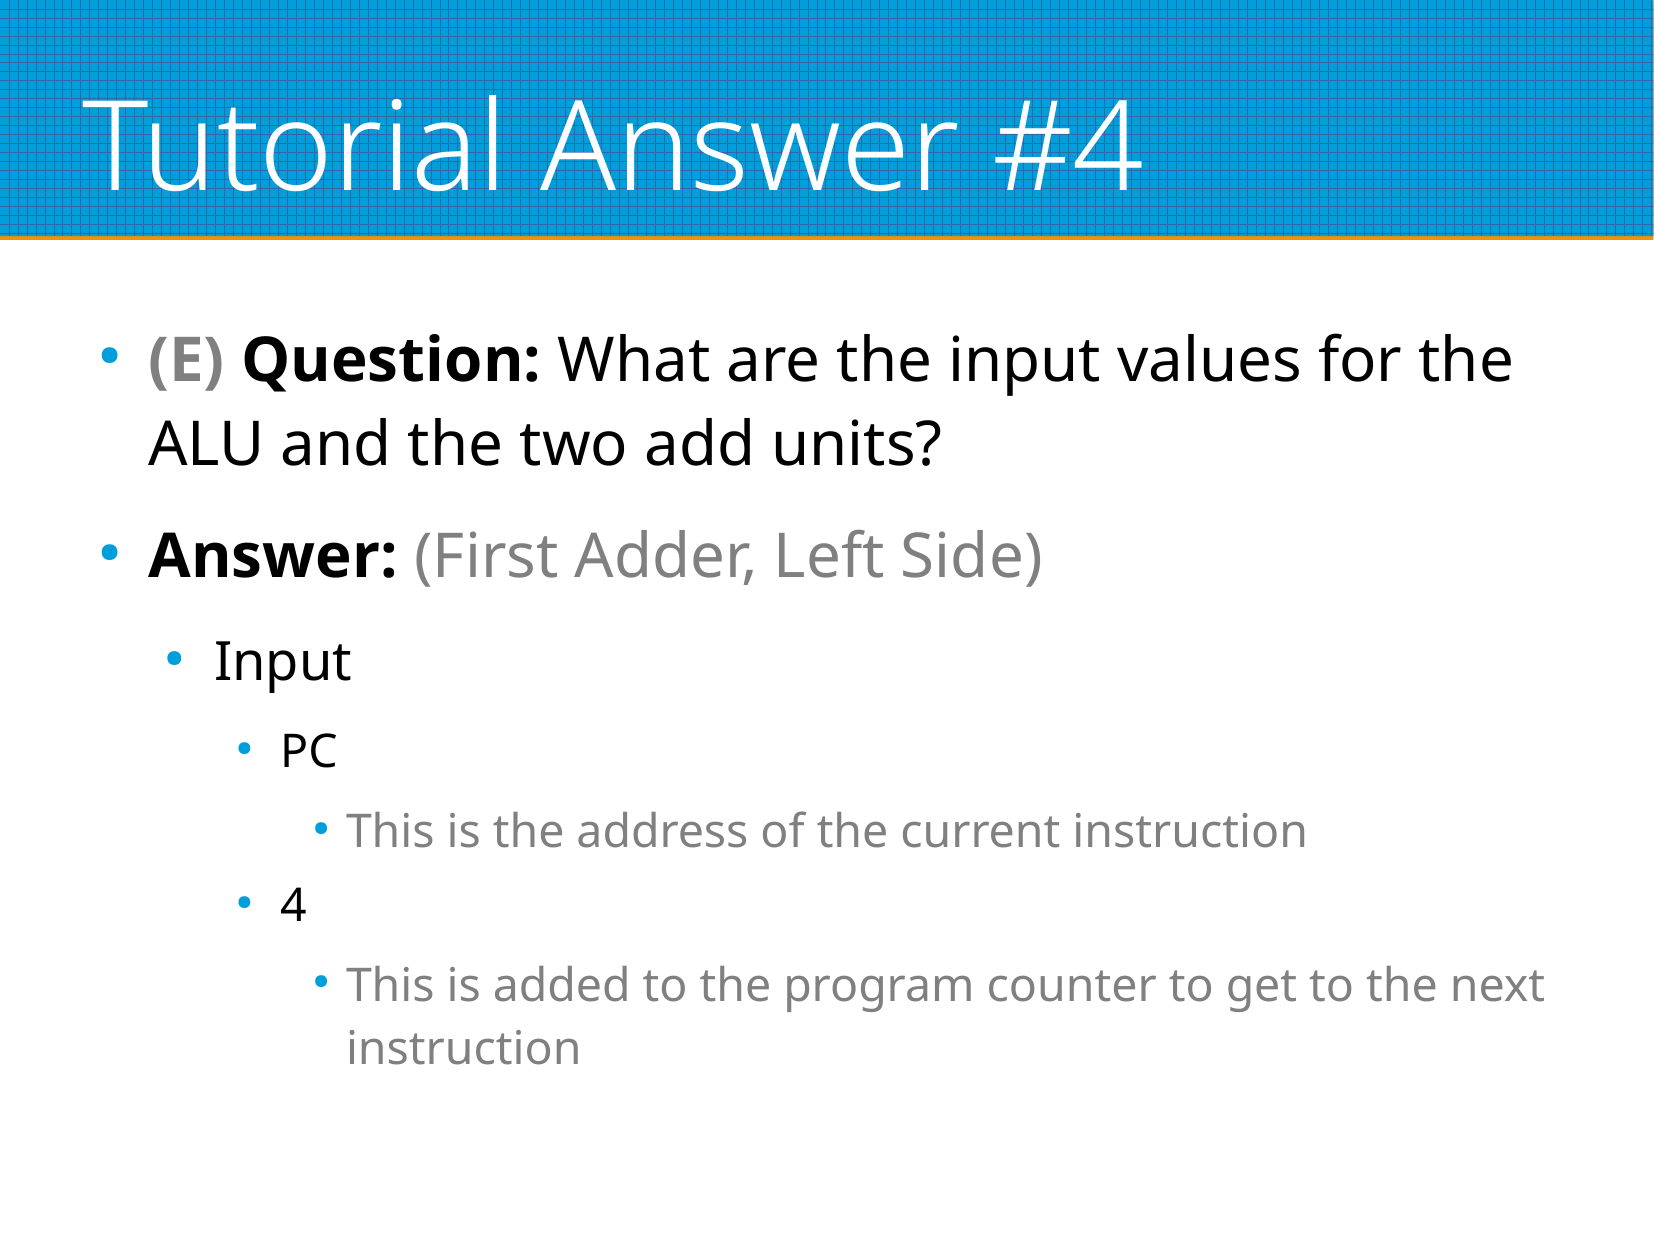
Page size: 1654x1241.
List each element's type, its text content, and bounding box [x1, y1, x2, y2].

title Tutorial Answer #4 [82, 19, 1571, 227]
list (E) Question: What are the input values for the ALU and the two add units? Answer: (First Adder, Left Side) Input PC This is the address of the current instruction 4 This is added to the program counter to get to the next instruction [82, 314, 1563, 1081]
